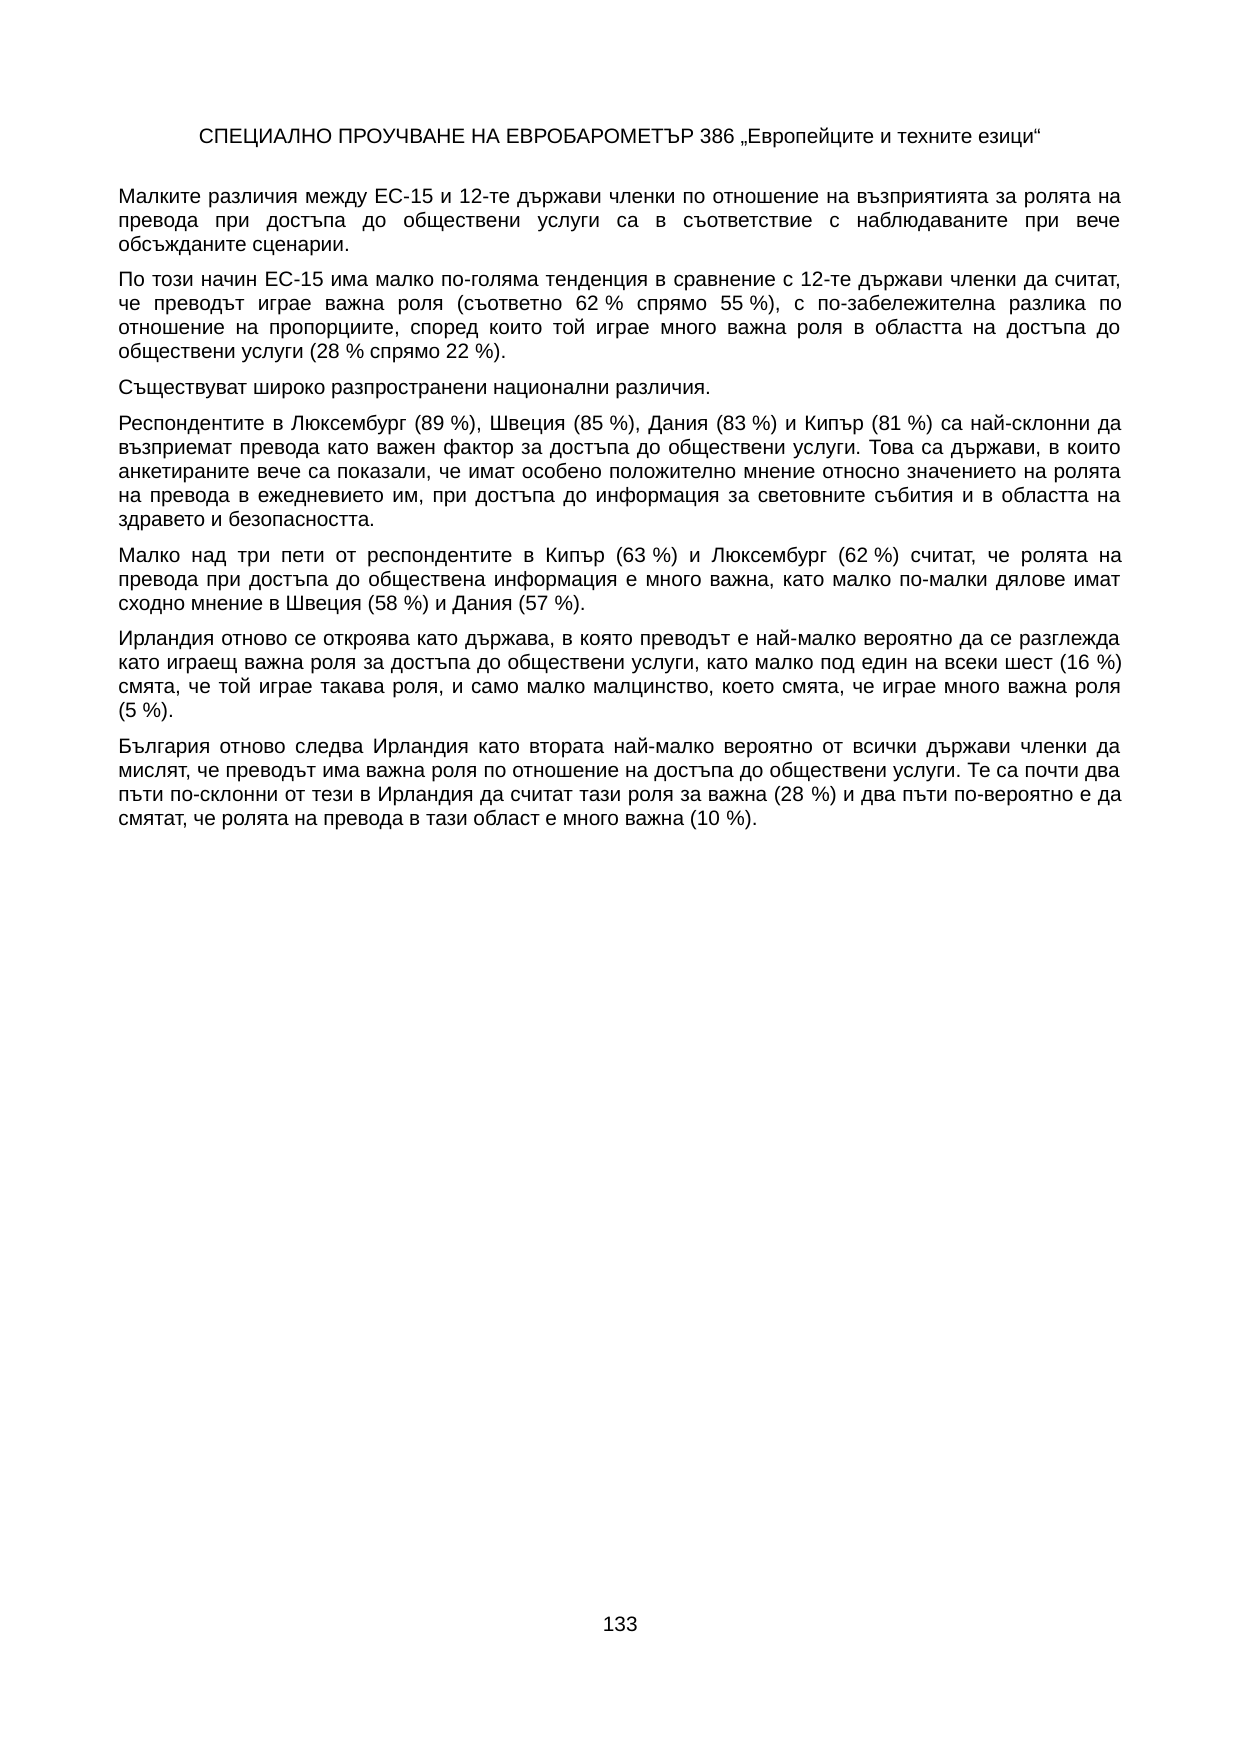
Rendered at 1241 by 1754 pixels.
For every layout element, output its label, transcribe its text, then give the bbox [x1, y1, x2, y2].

text Респондентите в Люксембург (89 %), Швеция (85 %), Дания (83 %) и Кипър (81 %) са най-склонни да възприемат превода като важен фактор за достъпа до обществени услуги. Това са държави, в които анкетираните вече са показали, че имат особено положително мнение относно значението на ролята на превода в ежедневието им, при достъпа до информация за световните събития и в областта на здравето и безопасността. [118, 411, 1122, 531]
text Съществуват широко разпространени национални различия. [118, 375, 1122, 399]
text По този начин ЕС-15 има малко по-голяма тенденция в сравнение с 12-те държави членки да считат, че преводът играе важна роля (съответно 62 % спрямо 55 %), с по-забележителна разлика по отношение на пропорциите, според които той играе много важна роля в областта на достъпа до обществени услуги (28 % спрямо 22 %). [118, 267, 1122, 363]
text Малко над три пети от респондентите в Кипър (63 %) и Люксембург (62 %) считат, че ролята на превода при достъпа до обществена информация е много важна, като малко по-малки дялове имат сходно мнение в Швеция (58 %) и Дания (57 %). [118, 542, 1122, 614]
text Малките различия между ЕС-15 и 12-те държави членки по отношение на възприятията за ролята на превода при достъпа до обществени услуги са в съответствие с наблюдаваните при вече обсъжданите сценарии. [118, 183, 1122, 255]
text Ирландия отново се откроява като държава, в която преводът е най-малко вероятно да се разглежда като играещ важна роля за достъпа до обществени услуги, като малко под един на всеки шест (16 %) смята, че той играе такава роля, и само малко малцинство, което смята, че играе много важна роля (5 %). [118, 626, 1122, 722]
text България отново следва Ирландия като втората най-малко вероятно от всички държави членки да мислят, че преводът има важна роля по отношение на достъпа до обществени услуги. Те са почти два пъти по-склонни от тези в Ирландия да считат тази роля за важна (28 %) и два пъти по-вероятно е да смятат, че ролята на превода в тази област е много важна (10 %). [118, 734, 1122, 830]
